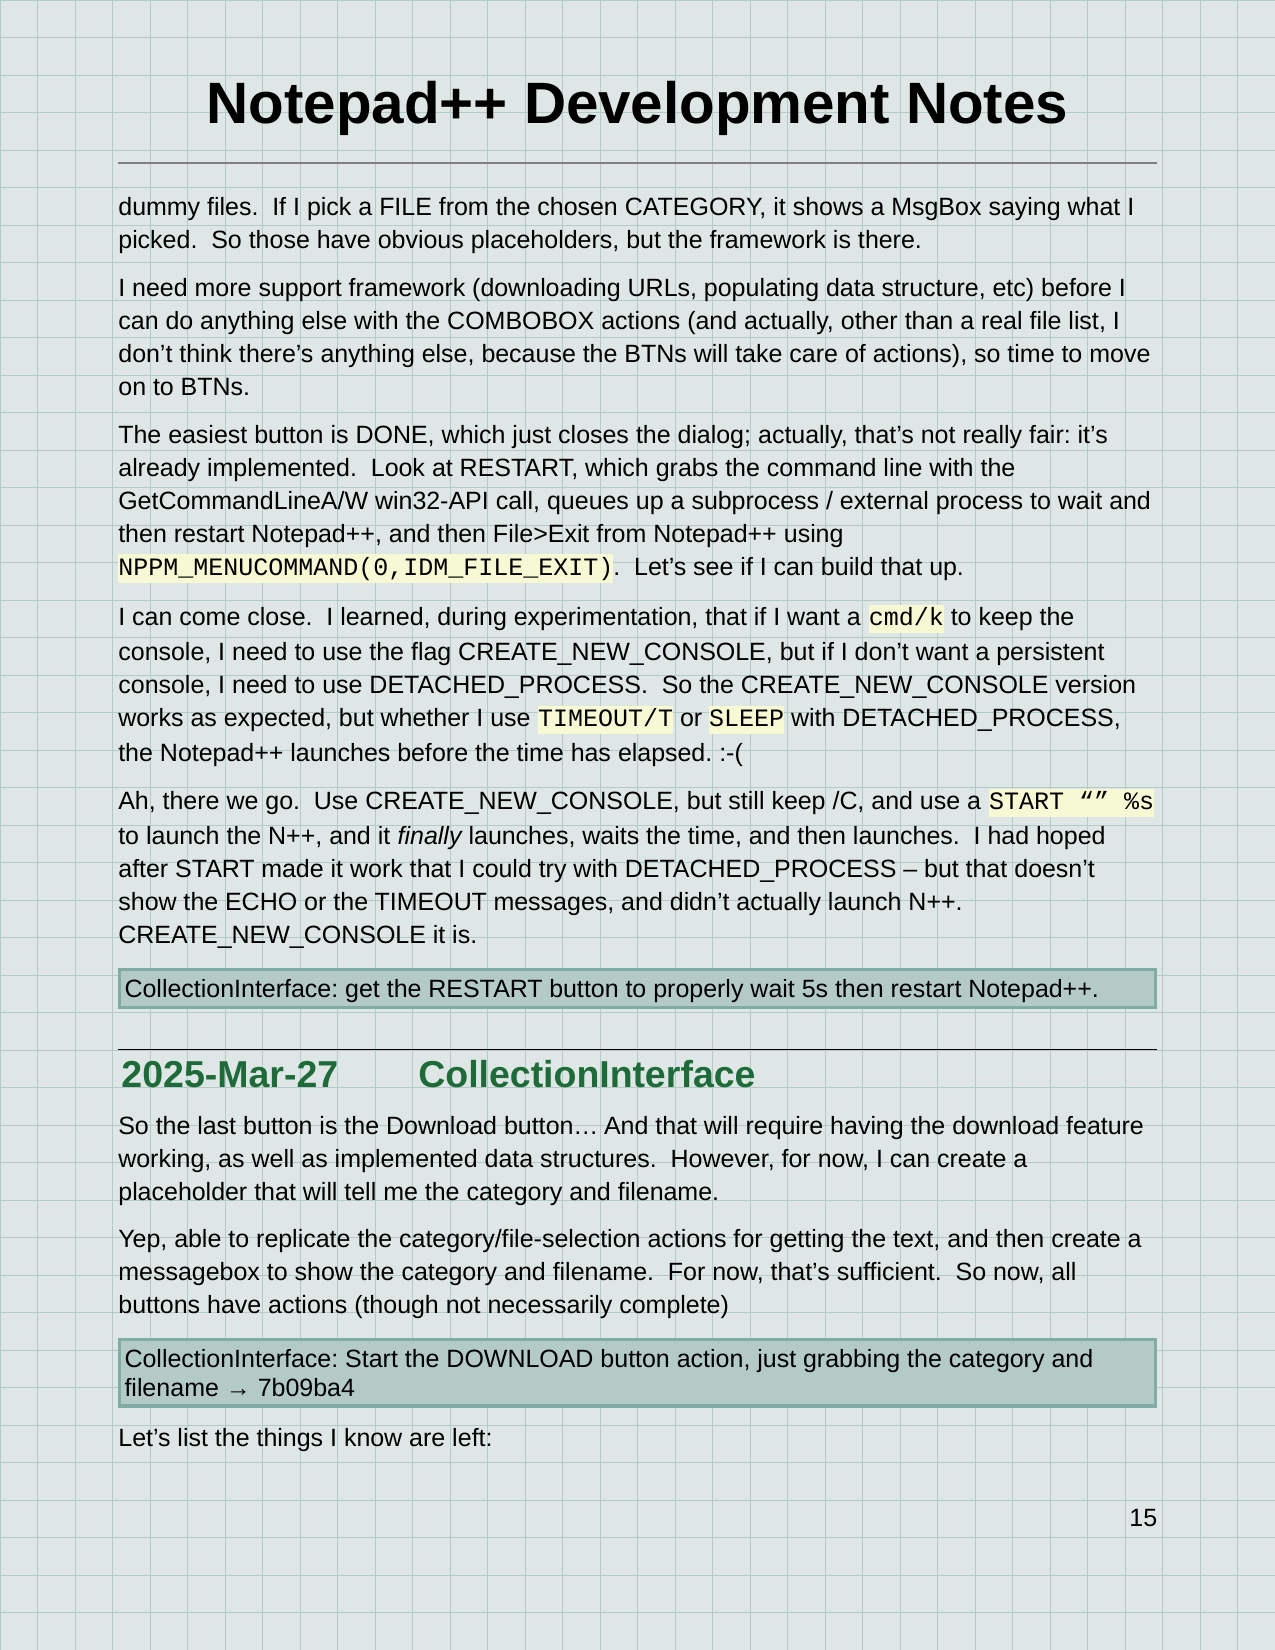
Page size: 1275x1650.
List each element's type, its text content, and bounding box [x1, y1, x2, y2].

text Yep, able to replicate the category/file-selection actions for getting the text, and then create a messagebox to show the category and filename. For now, that’s sufficient. So now, all buttons have actions (though not necessarily complete) [118, 1224, 1157, 1319]
text I can come close. I learned, during experimentation, that if I want a cmd/k to keep the console, I need to use the flag CREATE_NEW_CONSOLE, but if I don’t want a persistent console, I need to use DETACHED_PROCESS. So the CREATE_NEW_CONSOLE version works as expected, but whether I use TIMEOUT/T or SLEEP with DETACHED_PROCESS, the Notepad++ launches before the time has elapsed. :-( [118, 602, 1157, 767]
text CollectionInterface: Start the DOWNLOAD button action, just grabbing the category and filename → 7b09ba4 [121, 1341, 1154, 1404]
text Ah, there we go. Use CREATE_NEW_CONSOLE, but still keep /C, and use a START “” %s to launch the N++, and it finally launches, waits the time, and then launches. I had hoped after START made it work that I could try with DETACHED_PROCESS – but that doesn’t show the ECHO or the TIMEOUT messages, and didn’t actually launch N++. CREATE_NEW_CONSOLE it is. [118, 786, 1157, 949]
text Let’s list the things I know are left: [118, 1423, 1157, 1451]
text CollectionInterface: get the RESTART button to properly wait 5s then restart Notepad++. [121, 971, 1154, 1006]
text I need more support framework (downloading URLs, populating data structure, etc) before I can do anything else with the COMBOBOX actions (and actually, other than a real file list, I don’t think there’s anything else, because the BTNs will take care of actions), so time to move on to BTNs. [118, 273, 1157, 401]
subtitle 2025-Mar-27 CollectionInterface [118, 1050, 1157, 1098]
text The easiest button is DONE, which just closes the dialog; actually, that’s not really fair: it’s already implemented. Look at RESTART, which grabs the command line with the GetCommandLineA/W win32-API call, queues up a subprocess / external process to wait and then restart Notepad++, and then File>Exit from Notepad++ using NPPM_MENUCOMMAND(0,IDM_FILE_EXIT). Let’s see if I can build that up. [118, 420, 1157, 583]
text So the last button is the Download button… And that will require having the download feature working, as well as implemented data structures. However, for now, I can create a placeholder that will tell me the category and filename. [118, 1111, 1157, 1205]
text dummy files. If I pick a FILE from the chosen CATEGORY, it shows a MsgBox saying what I picked. So those have obvious placeholders, but the framework is there. [118, 192, 1157, 254]
